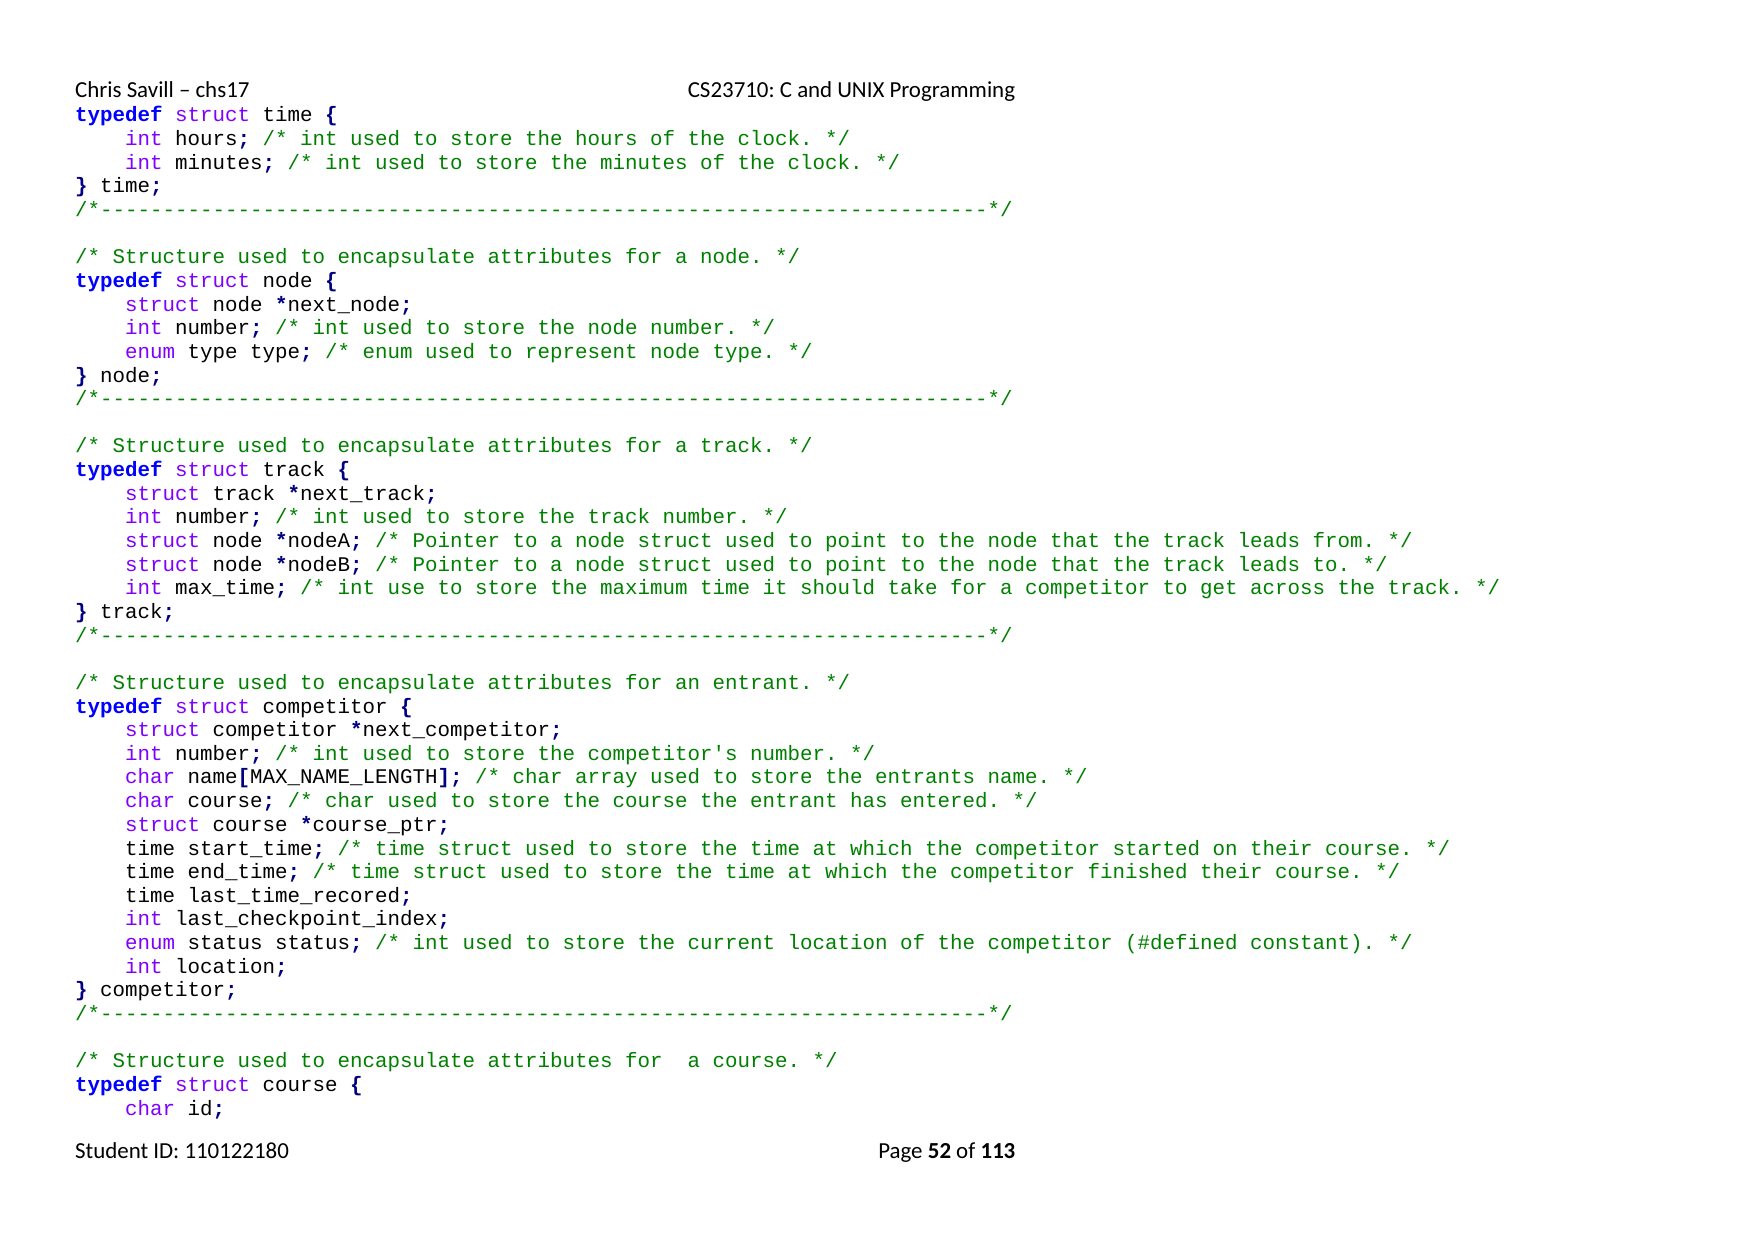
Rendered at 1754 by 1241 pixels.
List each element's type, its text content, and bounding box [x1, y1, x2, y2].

text time last_time_recored; [75, 885, 1679, 908]
text int minutes; /* int used to store the minutes of the clock. */ [75, 152, 1679, 175]
text struct competitor *next_competitor; [75, 719, 1679, 743]
text enum status status; /* int used to store the current location of the competitor (#defined constant). */ [75, 932, 1679, 956]
text char course; /* char used to store the course the entrant has entered. */ [75, 790, 1679, 814]
text struct node *nodeA; /* Pointer to a node struct used to point to the node that the track leads from. */ [75, 530, 1679, 554]
text /* Structure used to encapsulate attributes for a course. */ [75, 1050, 1679, 1074]
text struct course *course_ptr; [75, 814, 1679, 837]
text char name[MAX_NAME_LENGTH]; /* char array used to store the entrants name. */ [75, 767, 1679, 790]
text /* Structure used to encapsulate attributes for an entrant. */ [75, 672, 1679, 696]
text struct node *nodeB; /* Pointer to a node struct used to point to the node that the track leads to. */ [75, 554, 1679, 577]
text } node; [75, 364, 1679, 388]
text /*-----------------------------------------------------------------------*/ [75, 1003, 1679, 1027]
text int hours; /* int used to store the hours of the clock. */ [75, 128, 1679, 152]
text int location; [75, 956, 1679, 979]
text typedef struct competitor { [75, 696, 1679, 719]
text typedef struct course { [75, 1074, 1679, 1098]
text typedef struct time { [75, 104, 1679, 128]
text /* Structure used to encapsulate attributes for a node. */ [75, 246, 1679, 270]
text /* Structure used to encapsulate attributes for a track. */ [75, 436, 1679, 459]
text enum type type; /* enum used to represent node type. */ [75, 341, 1679, 364]
text typedef struct node { [75, 270, 1679, 294]
text int number; /* int used to store the competitor's number. */ [75, 743, 1679, 767]
text struct node *next_node; [75, 294, 1679, 317]
text } time; [75, 175, 1679, 199]
text time start_time; /* time struct used to store the time at which the competitor started on their course. */ [75, 837, 1679, 861]
text int number; /* int used to store the node number. */ [75, 317, 1679, 341]
text /*-----------------------------------------------------------------------*/ [75, 199, 1679, 223]
text char id; [75, 1098, 1679, 1121]
text struct track *next_track; [75, 483, 1679, 506]
text int last_checkpoint_index; [75, 908, 1679, 932]
text /*-----------------------------------------------------------------------*/ [75, 625, 1679, 648]
text /*-----------------------------------------------------------------------*/ [75, 388, 1679, 412]
text } competitor; [75, 979, 1679, 1003]
text int max_time; /* int use to store the maximum time it should take for a competitor to get across the track. */ [75, 577, 1679, 601]
text } track; [75, 601, 1679, 625]
text int number; /* int used to store the track number. */ [75, 506, 1679, 530]
text time end_time; /* time struct used to store the time at which the competitor finished their course. */ [75, 861, 1679, 885]
text typedef struct track { [75, 459, 1679, 483]
